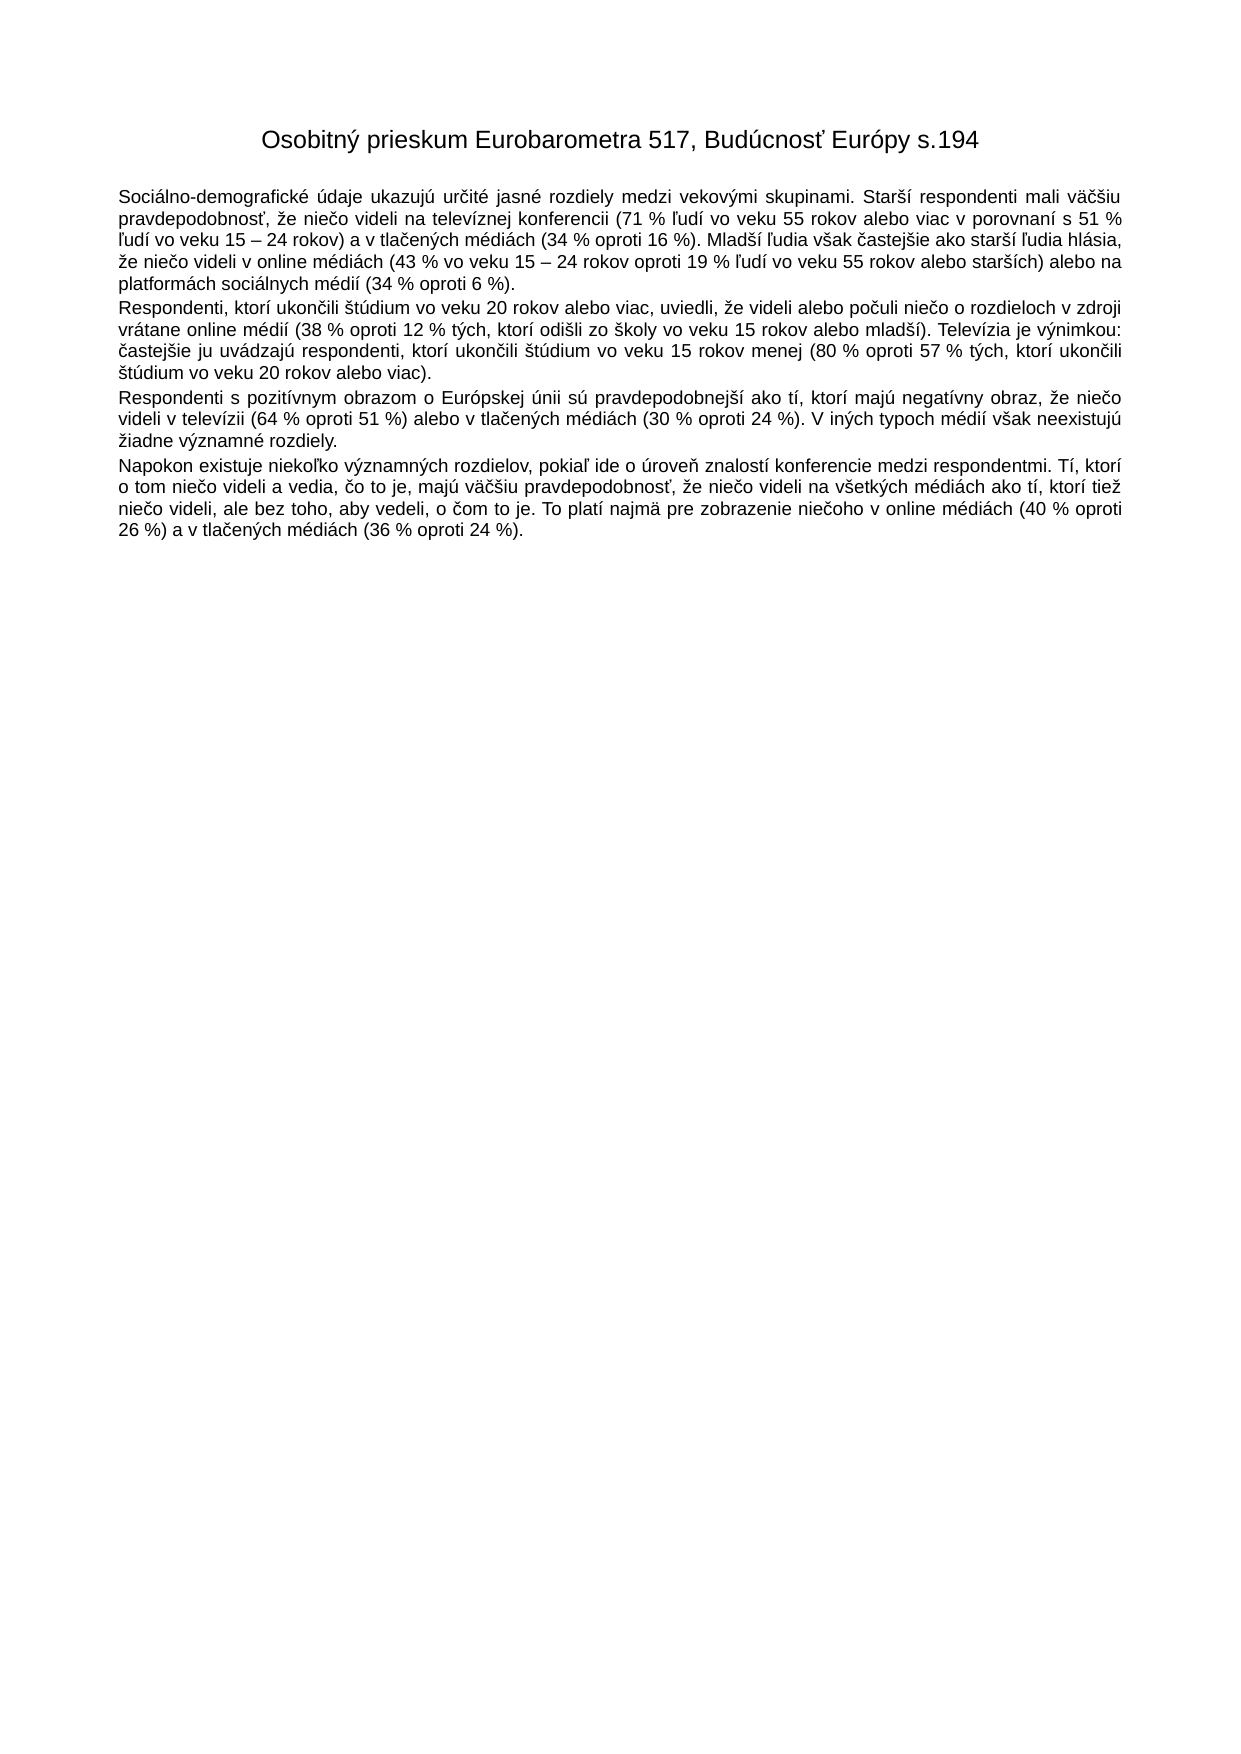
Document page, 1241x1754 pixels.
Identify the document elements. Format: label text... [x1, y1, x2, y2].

text Napokon existuje niekoľko významných rozdielov, pokiaľ ide o úroveň znalostí konferencie medzi respondentmi. Tí, ktorí o tom niečo videli a vedia, čo to je, majú väčšiu pravdepodobnosť, že niečo videli na všetkých médiách ako tí, ktorí tiež niečo videli, ale bez toho, aby vedeli, o čom to je. To platí najmä pre zobrazenie niečoho v online médiách (40 % oproti 26 %) a v tlačených médiách (36 % oproti 24 %). [118, 454, 1122, 541]
text Sociálno-demografické údaje ukazujú určité jasné rozdiely medzi vekovými skupinami. Starší respondenti mali väčšiu pravdepodobnosť, že niečo videli na televíznej konferencii (71 % ľudí vo veku 55 rokov alebo viac v porovnaní s 51 % ľudí vo veku 15 – 24 rokov) a v tlačených médiách (34 % oproti 16 %). Mladší ľudia však častejšie ako starší ľudia hlásia, že niečo videli v online médiách (43 % vo veku 15 – 24 rokov oproti 19 % ľudí vo veku 55 rokov alebo starších) alebo na platformách sociálnych médií (34 % oproti 6 %). [118, 186, 1122, 294]
text Respondenti s pozitívnym obrazom o Európskej únii sú pravdepodobnejší ako tí, ktorí majú negatívny obraz, že niečo videli v televízii (64 % oproti 51 %) alebo v tlačených médiách (30 % oproti 24 %). V iných typoch médií však neexistujú žiadne významné rozdiely. [118, 387, 1122, 451]
text Respondenti, ktorí ukončili štúdium vo veku 20 rokov alebo viac, uviedli, že videli alebo počuli niečo o rozdieloch v zdroji vrátane online médií (38 % oproti 12 % tých, ktorí odišli zo školy vo veku 15 rokov alebo mladší). Televízia je výnimkou: častejšie ju uvádzajú respondenti, ktorí ukončili štúdium vo veku 15 rokov menej (80 % oproti 57 % tých, ktorí ukončili štúdium vo veku 20 rokov alebo viac). [118, 297, 1122, 383]
